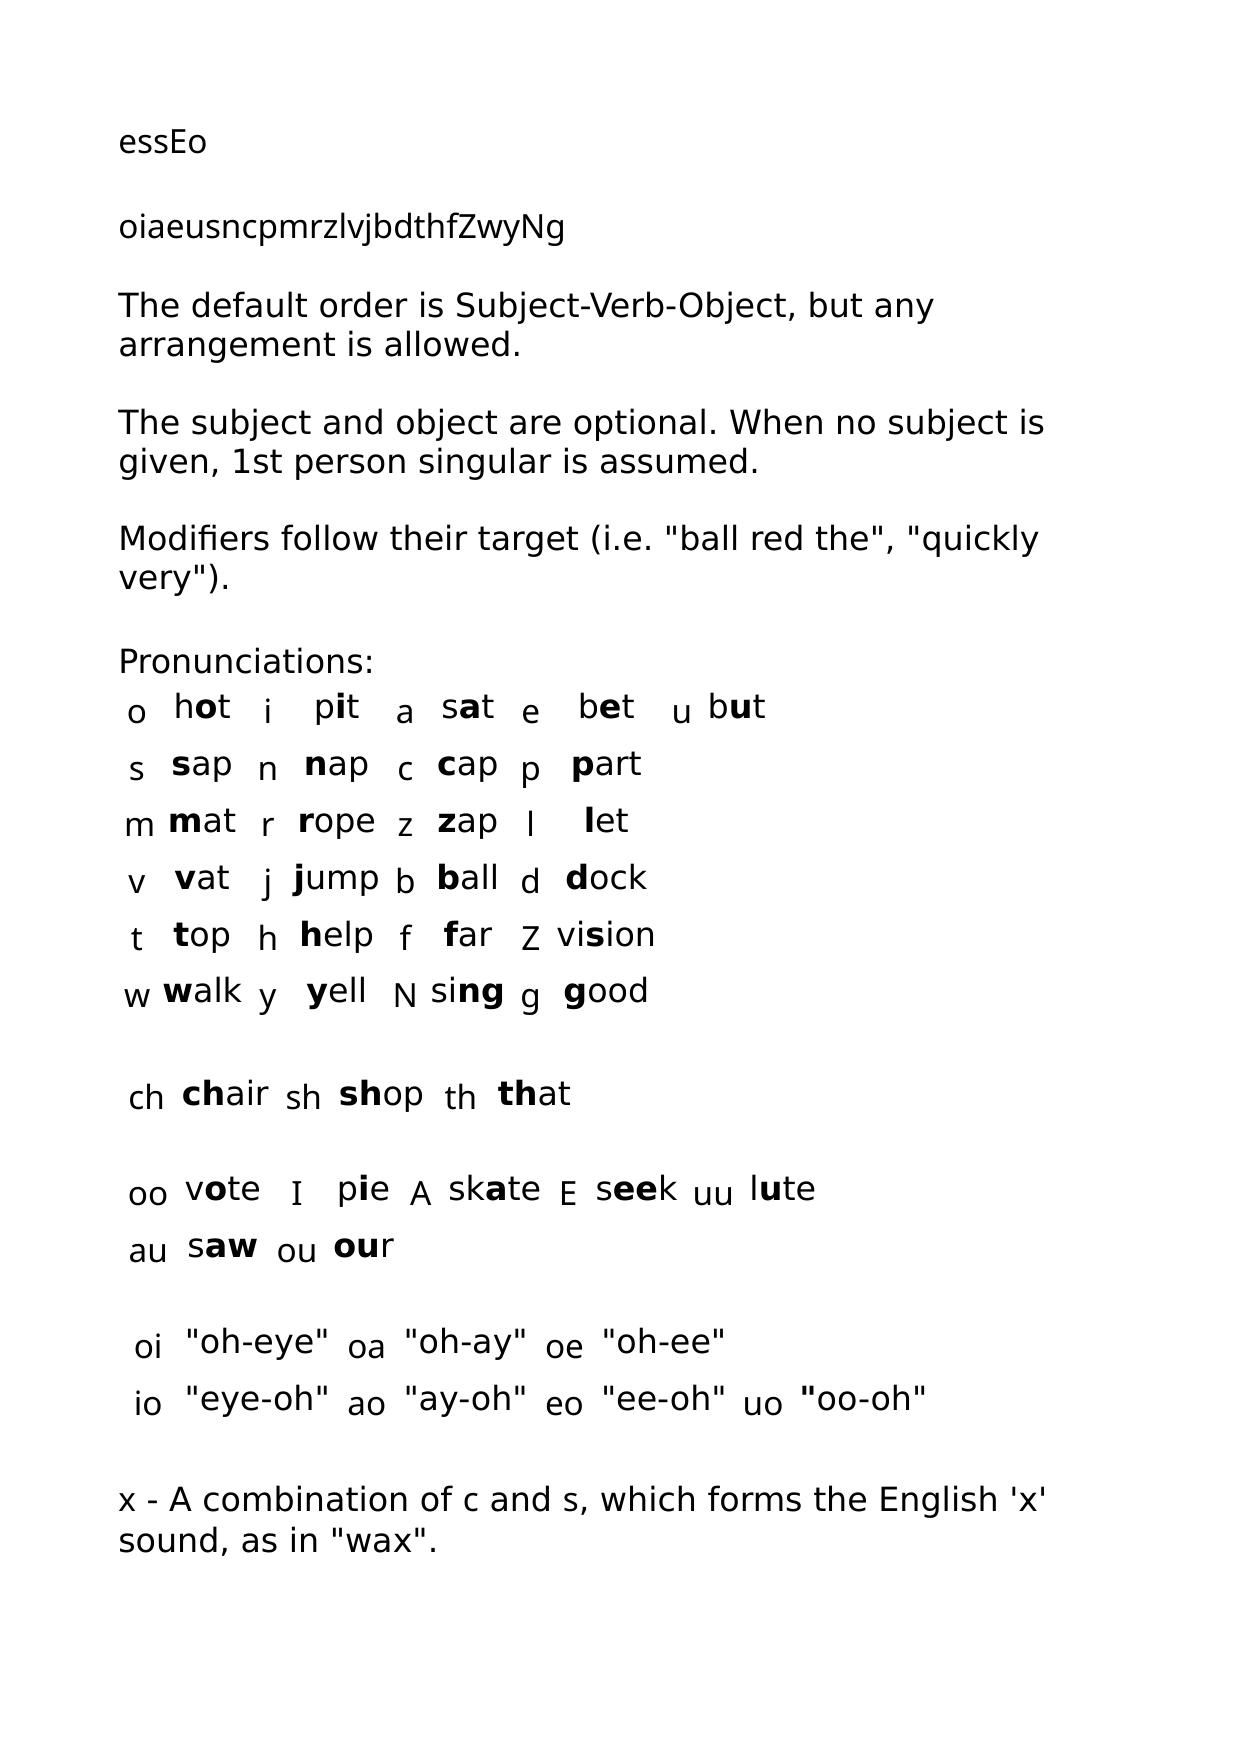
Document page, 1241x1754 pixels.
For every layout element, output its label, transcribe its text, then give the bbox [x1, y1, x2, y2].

table_cell part [549, 739, 663, 796]
table_cell [742, 1221, 822, 1278]
table_cell z [386, 796, 423, 852]
table_cell [701, 853, 772, 909]
table_header seek [589, 1164, 684, 1221]
text essEo [118, 118, 1122, 163]
table_cell f [386, 909, 423, 966]
table_cell jump [286, 853, 386, 909]
table_header A [400, 1164, 441, 1221]
table_header oe [534, 1317, 594, 1374]
table_header i [249, 682, 286, 739]
text oiaeusncpmrzlvjbdthfZwyNg [118, 202, 1122, 248]
table_header o [118, 682, 155, 739]
table_header pie [326, 1164, 400, 1221]
table_header skate [441, 1164, 547, 1221]
table_cell far [424, 909, 511, 966]
table_cell let [549, 796, 663, 852]
table_cell io [118, 1374, 177, 1431]
text x - A combination of c and s, which forms the English 'x' sound, as in "wax". [118, 1476, 1122, 1560]
table_header e [511, 682, 549, 739]
table_cell Z [511, 909, 549, 966]
table_header E [548, 1164, 588, 1221]
table_cell l [511, 796, 549, 852]
table_cell b [386, 853, 423, 909]
table_header lute [742, 1164, 822, 1221]
table_cell vision [549, 909, 663, 966]
table_cell w [118, 966, 155, 1023]
table_header [733, 1317, 792, 1374]
table_cell N [386, 966, 423, 1023]
table_cell r [249, 796, 286, 852]
table_cell v [118, 853, 155, 909]
table_cell cap [424, 739, 511, 796]
table_header u [663, 682, 701, 739]
table_cell rope [286, 796, 386, 852]
text The default order is Subject-Verb-Object, but any arrangement is allowed. [118, 287, 1122, 364]
table_cell [701, 909, 772, 966]
table_cell [441, 1221, 547, 1278]
table_cell saw [178, 1221, 267, 1278]
table_cell good [549, 966, 663, 1023]
table_cell sing [424, 966, 511, 1023]
table_cell [663, 739, 701, 796]
table_header "oh-ee" [594, 1317, 733, 1374]
table_header "oh-ay" [396, 1317, 534, 1374]
table_cell g [511, 966, 549, 1023]
table_cell [548, 1221, 588, 1278]
table_cell "oo-oh" [792, 1374, 934, 1431]
table_cell [684, 1221, 742, 1278]
table_cell top [155, 909, 248, 966]
table_cell d [511, 853, 549, 909]
table_cell help [286, 909, 386, 966]
table_cell [663, 909, 701, 966]
table_cell t [118, 909, 155, 966]
table_cell c [386, 739, 423, 796]
table_header I [267, 1164, 326, 1221]
table_cell [663, 853, 701, 909]
table_header hot [155, 682, 248, 739]
table_cell ball [424, 853, 511, 909]
table_cell [663, 796, 701, 852]
table_cell yell [286, 966, 386, 1023]
table_cell "eye-oh" [178, 1374, 337, 1431]
table_header "oh-eye" [178, 1317, 337, 1374]
table_header bet [549, 682, 663, 739]
table_cell j [249, 853, 286, 909]
table_cell y [249, 966, 286, 1023]
table_header that [491, 1069, 578, 1125]
text Modifiers follow their target (i.e. "ball red the", "quickly very"). [118, 520, 1122, 597]
table_header oo [118, 1164, 177, 1221]
table_header oi [118, 1317, 177, 1374]
table_cell au [118, 1221, 177, 1278]
table_header a [386, 682, 423, 739]
table_header chair [175, 1069, 275, 1125]
table_cell vat [155, 853, 248, 909]
text Pronunciations: [118, 643, 1122, 682]
table_cell mat [155, 796, 248, 852]
table_cell [701, 739, 772, 796]
table_cell ou [267, 1221, 326, 1278]
table_header sat [424, 682, 511, 739]
table_cell h [249, 909, 286, 966]
table_cell [400, 1221, 441, 1278]
table_cell nap [286, 739, 386, 796]
table_cell sap [155, 739, 248, 796]
table_header th [431, 1069, 491, 1125]
table_cell [701, 966, 772, 1023]
table_header uu [684, 1164, 742, 1221]
table_cell eo [534, 1374, 594, 1431]
table_cell our [326, 1221, 400, 1278]
table_cell [701, 796, 772, 852]
table_cell p [511, 739, 549, 796]
table_header ch [118, 1069, 175, 1125]
table_cell [663, 966, 701, 1023]
table_header sh [275, 1069, 332, 1125]
text The subject and object are optional. When no subject is given, 1st person singular is assumed. [118, 403, 1122, 481]
table_cell walk [155, 966, 248, 1023]
table_cell ao [337, 1374, 396, 1431]
table_header but [701, 682, 772, 739]
table_cell s [118, 739, 155, 796]
table_cell m [118, 796, 155, 852]
table_cell zap [424, 796, 511, 852]
table_cell [589, 1221, 684, 1278]
table_cell n [249, 739, 286, 796]
table_cell dock [549, 853, 663, 909]
table_cell "ay-oh" [396, 1374, 534, 1431]
table_header shop [332, 1069, 431, 1125]
table_header vote [178, 1164, 267, 1221]
table_header [792, 1317, 934, 1374]
table_header pit [286, 682, 386, 739]
table_header oa [337, 1317, 396, 1374]
table_cell uo [733, 1374, 792, 1431]
table_cell "ee-oh" [594, 1374, 733, 1431]
